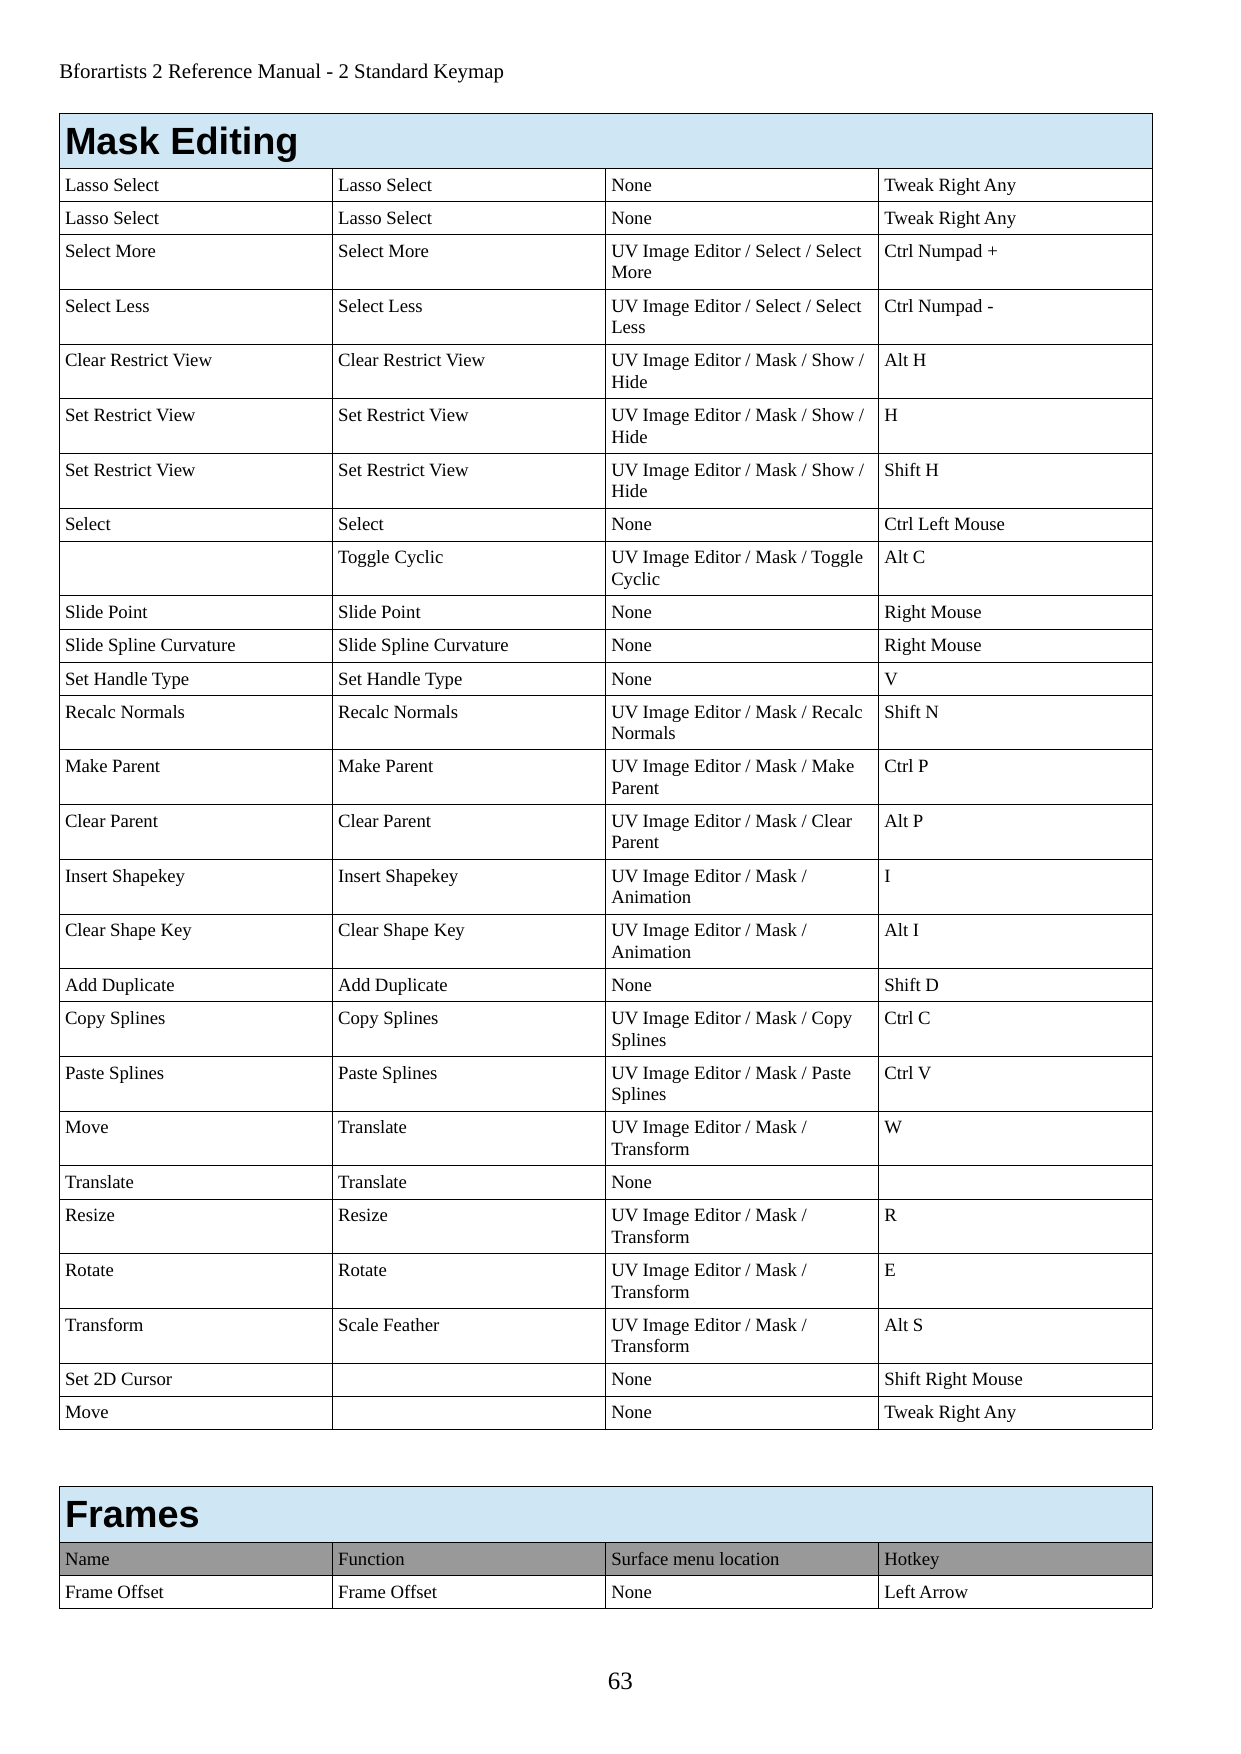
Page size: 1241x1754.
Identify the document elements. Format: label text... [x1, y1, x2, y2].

table_cell Function [333, 1543, 605, 1575]
table_cell None [606, 1364, 878, 1396]
table_cell UV Image Editor / Mask / Copy Splines [606, 1002, 878, 1056]
table_cell None [606, 169, 878, 201]
table_cell Clear Parent [60, 805, 332, 859]
table_cell Right Mouse [879, 630, 1152, 662]
table_cell None [606, 1576, 878, 1608]
table_cell Ctrl Numpad - [879, 290, 1152, 343]
table_cell W [879, 1112, 1152, 1165]
table_cell Toggle Cyclic [333, 542, 605, 595]
table_cell Clear Restrict View [60, 345, 332, 398]
table_cell Insert Shapekey [333, 860, 605, 913]
table_cell Clear Parent [333, 805, 605, 859]
table_cell Select Less [333, 290, 605, 343]
table_cell UV Image Editor / Mask / Show / Hide [606, 399, 878, 453]
table_cell Alt C [879, 542, 1152, 595]
table_cell Set Handle Type [60, 663, 332, 695]
table_cell Move [60, 1397, 332, 1429]
table_cell None [606, 202, 878, 234]
table_cell Ctrl P [879, 750, 1152, 804]
table_cell Surface menu location [606, 1543, 878, 1575]
table_cell Move [60, 1112, 332, 1165]
table_cell UV Image Editor / Mask / Show / Hide [606, 454, 878, 507]
table_cell Set Restrict View [333, 454, 605, 507]
table_cell Set Restrict View [60, 399, 332, 453]
table_cell [879, 1166, 1152, 1198]
table_cell Ctrl C [879, 1002, 1152, 1056]
table_cell Translate [333, 1112, 605, 1165]
table_cell R [879, 1200, 1152, 1253]
table_cell Shift D [879, 969, 1152, 1001]
table_cell Frame Offset [333, 1576, 605, 1608]
table_cell UV Image Editor / Select / Select Less [606, 290, 878, 343]
table_cell Translate [333, 1166, 605, 1198]
table_cell None [606, 1166, 878, 1198]
table_cell Ctrl V [879, 1057, 1152, 1111]
table_cell Copy Splines [60, 1002, 332, 1056]
table_cell Slide Spline Curvature [60, 630, 332, 662]
table_cell Paste Splines [333, 1057, 605, 1111]
table_cell Lasso Select [60, 169, 332, 201]
table_cell UV Image Editor / Mask / Transform [606, 1309, 878, 1362]
table_cell UV Image Editor / Mask / Transform [606, 1254, 878, 1308]
table_header Mask Editing [60, 114, 1152, 168]
table_cell Set Restrict View [60, 454, 332, 507]
table_cell Select [333, 509, 605, 541]
table_cell Clear Shape Key [333, 915, 605, 968]
table_cell Select Less [60, 290, 332, 343]
table_cell Alt I [879, 915, 1152, 968]
table_cell Resize [333, 1200, 605, 1253]
table_cell Rotate [333, 1254, 605, 1308]
table_cell Select More [333, 235, 605, 289]
table_cell Frame Offset [60, 1576, 332, 1608]
table_cell Hotkey [879, 1543, 1152, 1575]
table_cell Recalc Normals [333, 696, 605, 749]
table_cell None [606, 509, 878, 541]
table_cell Add Duplicate [333, 969, 605, 1001]
table_cell Translate [60, 1166, 332, 1198]
table_cell Ctrl Numpad + [879, 235, 1152, 289]
table_cell None [606, 630, 878, 662]
table_cell None [606, 663, 878, 695]
table_cell UV Image Editor / Mask / Animation [606, 915, 878, 968]
table_cell Lasso Select [60, 202, 332, 234]
table_cell Set Handle Type [333, 663, 605, 695]
table_cell Slide Point [333, 596, 605, 628]
table_cell UV Image Editor / Mask / Recalc Normals [606, 696, 878, 749]
table_cell UV Image Editor / Mask / Make Parent [606, 750, 878, 804]
table_cell Alt H [879, 345, 1152, 398]
table_cell Alt S [879, 1309, 1152, 1362]
table_cell Scale Feather [333, 1309, 605, 1362]
table_cell Insert Shapekey [60, 860, 332, 913]
table_cell Select [60, 509, 332, 541]
table_cell Add Duplicate [60, 969, 332, 1001]
table_header Frames [60, 1487, 1152, 1542]
table_cell Transform [60, 1309, 332, 1362]
table_cell [60, 542, 332, 595]
table_cell Slide Point [60, 596, 332, 628]
table_cell UV Image Editor / Select / Select More [606, 235, 878, 289]
table_cell Shift N [879, 696, 1152, 749]
table_cell Select More [60, 235, 332, 289]
table_cell Clear Restrict View [333, 345, 605, 398]
table_cell Paste Splines [60, 1057, 332, 1111]
table_cell Name [60, 1543, 332, 1575]
table_cell Recalc Normals [60, 696, 332, 749]
table_cell Left Arrow [879, 1576, 1152, 1608]
table_cell Tweak Right Any [879, 202, 1152, 234]
table_cell H [879, 399, 1152, 453]
table_cell Resize [60, 1200, 332, 1253]
table_cell Lasso Select [333, 169, 605, 201]
table_cell Right Mouse [879, 596, 1152, 628]
table_cell V [879, 663, 1152, 695]
table_cell None [606, 969, 878, 1001]
table_cell Rotate [60, 1254, 332, 1308]
table_cell UV Image Editor / Mask / Transform [606, 1200, 878, 1253]
table_cell Shift H [879, 454, 1152, 507]
table_cell Copy Splines [333, 1002, 605, 1056]
table_cell None [606, 596, 878, 628]
table_cell Set 2D Cursor [60, 1364, 332, 1396]
table_cell UV Image Editor / Mask / Clear Parent [606, 805, 878, 859]
table_cell Slide Spline Curvature [333, 630, 605, 662]
table_cell Make Parent [60, 750, 332, 804]
table_cell Tweak Right Any [879, 169, 1152, 201]
table_cell E [879, 1254, 1152, 1308]
table_cell Lasso Select [333, 202, 605, 234]
table_cell Set Restrict View [333, 399, 605, 453]
table_cell I [879, 860, 1152, 913]
table_cell UV Image Editor / Mask / Show / Hide [606, 345, 878, 398]
table_cell [333, 1364, 605, 1396]
table_cell Shift Right Mouse [879, 1364, 1152, 1396]
table_cell Make Parent [333, 750, 605, 804]
table_cell [333, 1397, 605, 1429]
table_cell UV Image Editor / Mask / Toggle Cyclic [606, 542, 878, 595]
table_cell None [606, 1397, 878, 1429]
table_cell Tweak Right Any [879, 1397, 1152, 1429]
table_cell UV Image Editor / Mask / Animation [606, 860, 878, 913]
table_cell Alt P [879, 805, 1152, 859]
table_cell UV Image Editor / Mask / Transform [606, 1112, 878, 1165]
table_cell Clear Shape Key [60, 915, 332, 968]
table_cell UV Image Editor / Mask / Paste Splines [606, 1057, 878, 1111]
table_cell Ctrl Left Mouse [879, 509, 1152, 541]
